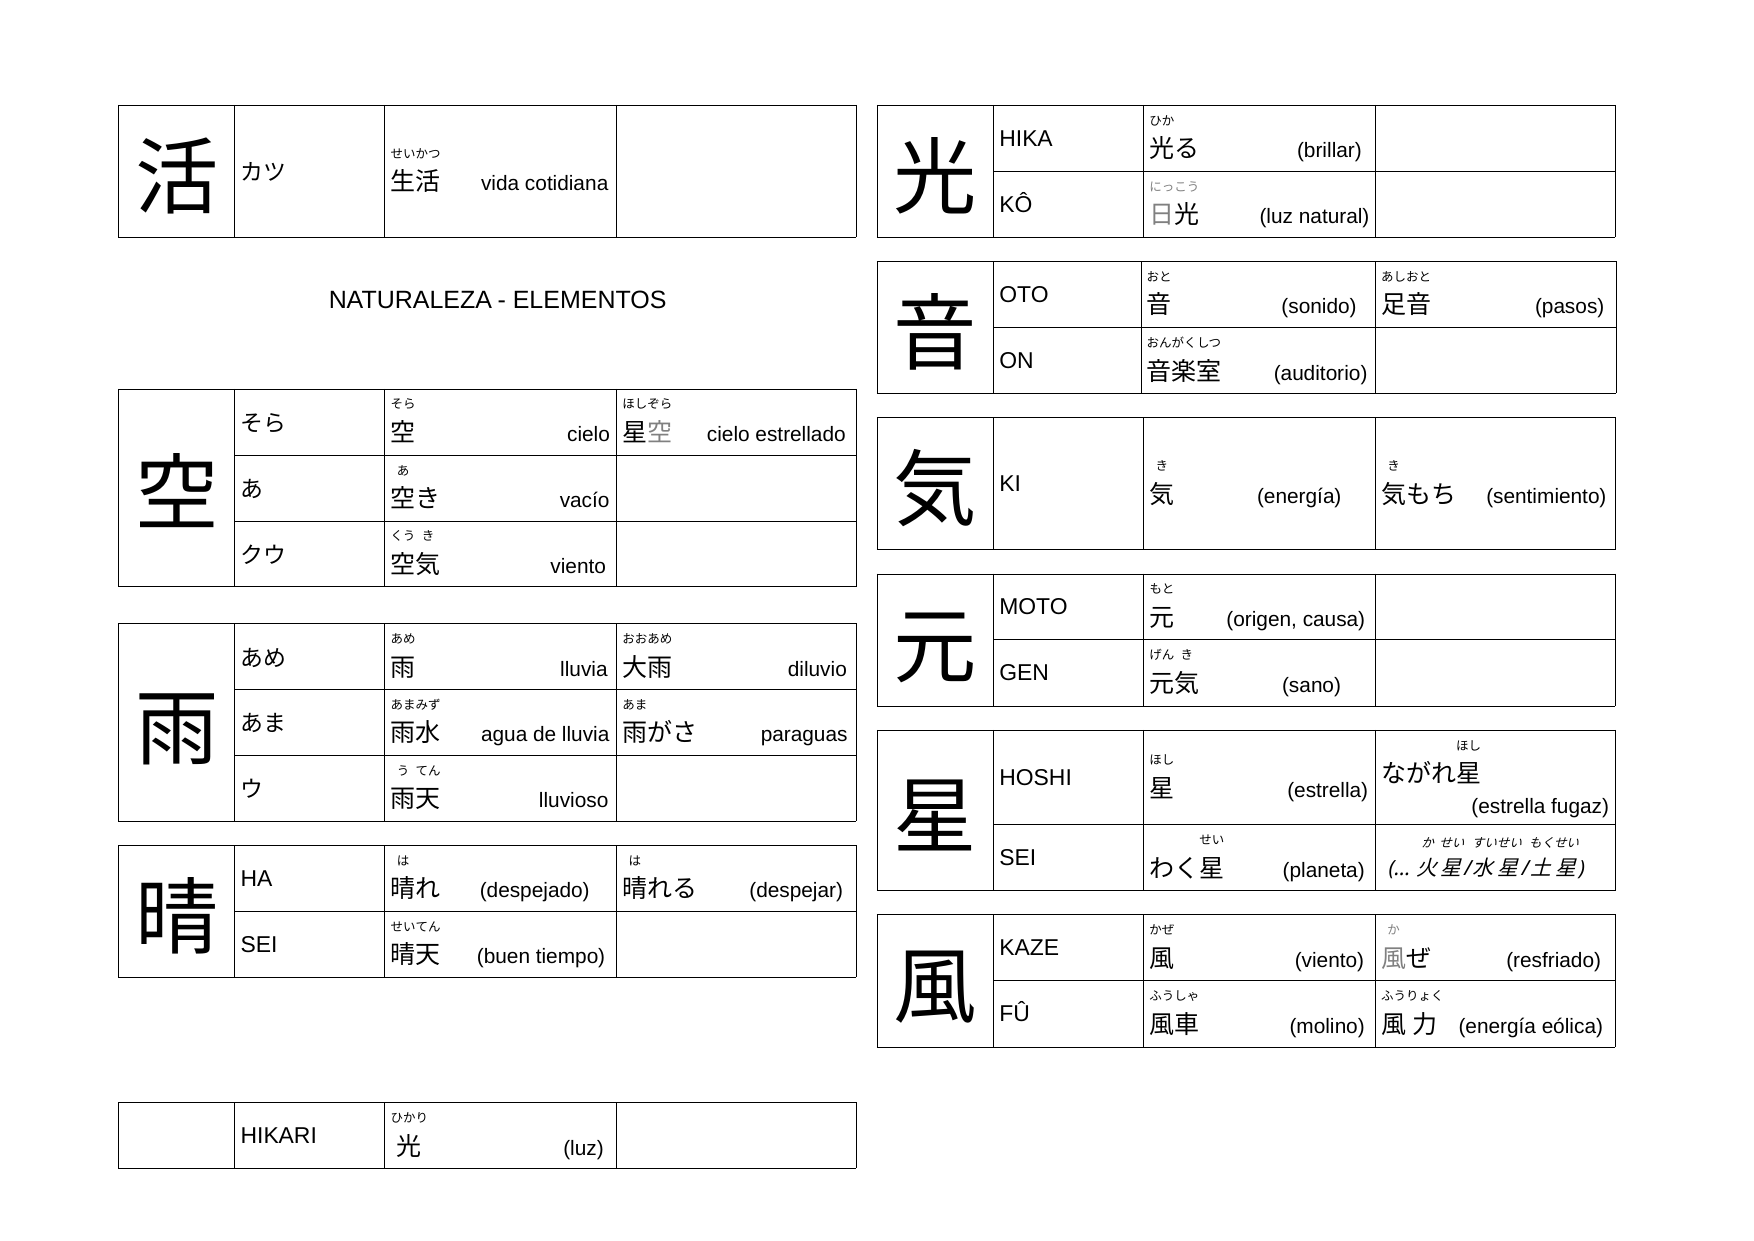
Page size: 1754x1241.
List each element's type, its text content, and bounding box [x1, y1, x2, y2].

table_cell 元げん気き (sano) [1144, 640, 1375, 706]
table_cell [617, 912, 856, 977]
table_header そら [235, 390, 384, 454]
table_cell [1376, 640, 1615, 706]
table_cell 空あき vacío [385, 456, 616, 521]
table_cell (… 火か星せい/水すい星せい/土もく星せい) [1376, 825, 1615, 890]
table_header 元 [878, 575, 993, 706]
table_header カツ [235, 106, 384, 237]
table_cell あま [235, 690, 384, 755]
table_cell 光ひかる (brillar) [1144, 106, 1375, 171]
table_header 星 [878, 731, 993, 890]
table_cell 音おん楽がく室しつ (auditorio) [1142, 328, 1375, 393]
table_cell HIKA [994, 106, 1143, 171]
table_cell FÛ [994, 981, 1143, 1047]
table_cell 雨あま水みず agua de lluvia [385, 690, 616, 755]
table_cell 雨あまがさ paraguas [617, 690, 856, 755]
table_header 足あし音おと (pasos) [1376, 262, 1616, 327]
table_cell [1376, 106, 1615, 171]
table_header 風かぜ (viento) [1144, 915, 1375, 980]
table_header HA [235, 846, 384, 911]
table_cell わく星せい (planeta) [1144, 825, 1375, 890]
table_header HOSHI [994, 731, 1143, 824]
table_cell 雨う天てん lluvioso [385, 756, 616, 821]
table_header 星ほし (estrella) [1144, 731, 1375, 824]
table_header 元もと (origen, causa) [1144, 575, 1375, 639]
table_header 音おと (sonido) [1142, 262, 1375, 327]
table_header KI [994, 418, 1143, 549]
table_header [119, 1103, 234, 1168]
table_header 生せい活かつ vida cotidiana [385, 106, 616, 237]
table_cell KÔ [994, 172, 1143, 237]
table_cell [617, 756, 856, 821]
table_header [617, 106, 856, 237]
table_header 晴 [119, 846, 234, 977]
table_header 気 [878, 418, 993, 549]
table_header 音 [878, 262, 993, 393]
table_header あめ [235, 624, 384, 689]
table_cell SEI [235, 912, 384, 977]
table_header 気き (energía) [1144, 418, 1375, 549]
table_cell [1376, 172, 1615, 237]
table_header 風 [878, 915, 993, 1047]
table_header 活 [119, 106, 234, 237]
table_header 晴はれ (despejado) [385, 846, 616, 911]
table_cell [1376, 328, 1616, 393]
table_cell [617, 456, 856, 521]
table_header 空そら cielo [385, 390, 616, 454]
table_cell ウ [235, 756, 384, 821]
table_cell SEI [994, 825, 1143, 890]
table_header 光ひかり (luz) [385, 1103, 616, 1168]
table_header 大おお雨あめ diluvio [617, 624, 856, 689]
table_header KAZE [994, 915, 1143, 980]
table_cell 風ふう車しゃ (molino) [1144, 981, 1375, 1047]
table_cell [617, 522, 856, 586]
table_cell 日にっ光こう (luz natural) [1144, 172, 1375, 237]
table_header 雨 [119, 624, 234, 821]
table_cell GEN [994, 640, 1143, 706]
table_cell 空くう気き viento [385, 522, 616, 586]
table_header 風かぜ (resfriado) [1376, 915, 1615, 980]
table_header MOTO [994, 575, 1143, 639]
table_header 光 [878, 106, 993, 237]
table_header [617, 1103, 856, 1168]
table_header [1376, 575, 1615, 639]
table_cell クウ [235, 522, 384, 586]
table_header 気きもち (sentimiento) [1376, 418, 1615, 549]
table_cell 晴せい天てん (buen tiempo) [385, 912, 616, 977]
table_header 雨あめ lluvia [385, 624, 616, 689]
table_header 晴はれる (despejar) [617, 846, 856, 911]
text NATURALEZA - ELEMENTOS [118, 285, 877, 314]
table_header 星ほし空ぞら cielo estrellado [617, 390, 856, 454]
table_cell ON [994, 328, 1141, 393]
table_header OTO [994, 262, 1141, 327]
table_cell あ [235, 456, 384, 521]
table_cell 風ふう力りょく (energía eólica) [1376, 981, 1615, 1047]
table_header 空 [119, 390, 234, 586]
table_header HIKARI [235, 1103, 384, 1168]
table_header ながれ星ほし (estrella fugaz) [1376, 731, 1615, 824]
